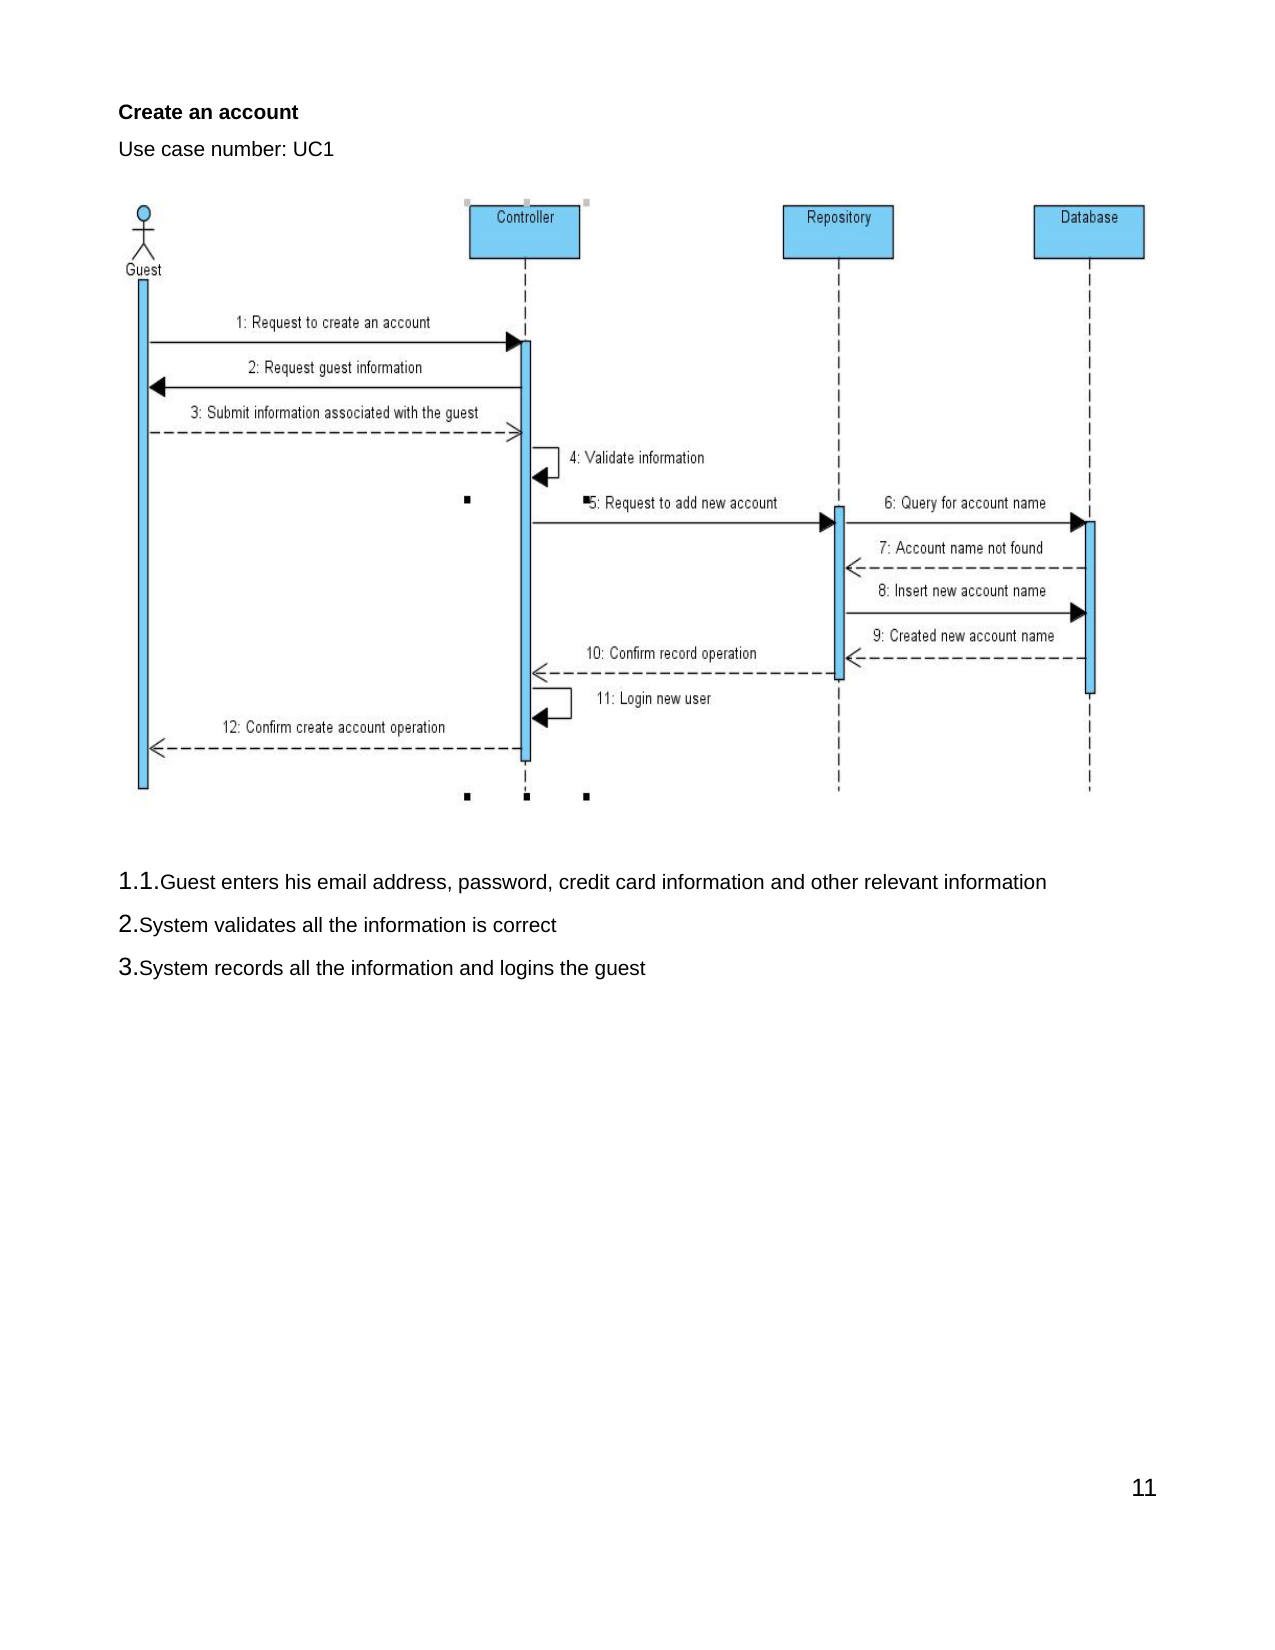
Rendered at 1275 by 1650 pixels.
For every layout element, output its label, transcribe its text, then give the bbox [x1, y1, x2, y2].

list Guest enters his email address, password, credit card information and other relevant information [114, 172, 1157, 895]
subtitle Create an account [118, 100, 1157, 124]
list System records all the information and logins the guest [118, 952, 1157, 981]
list System validates all the information is correct [118, 909, 1157, 938]
text Use case number: UC1 [118, 136, 1157, 160]
picture [114, 185, 1153, 842]
